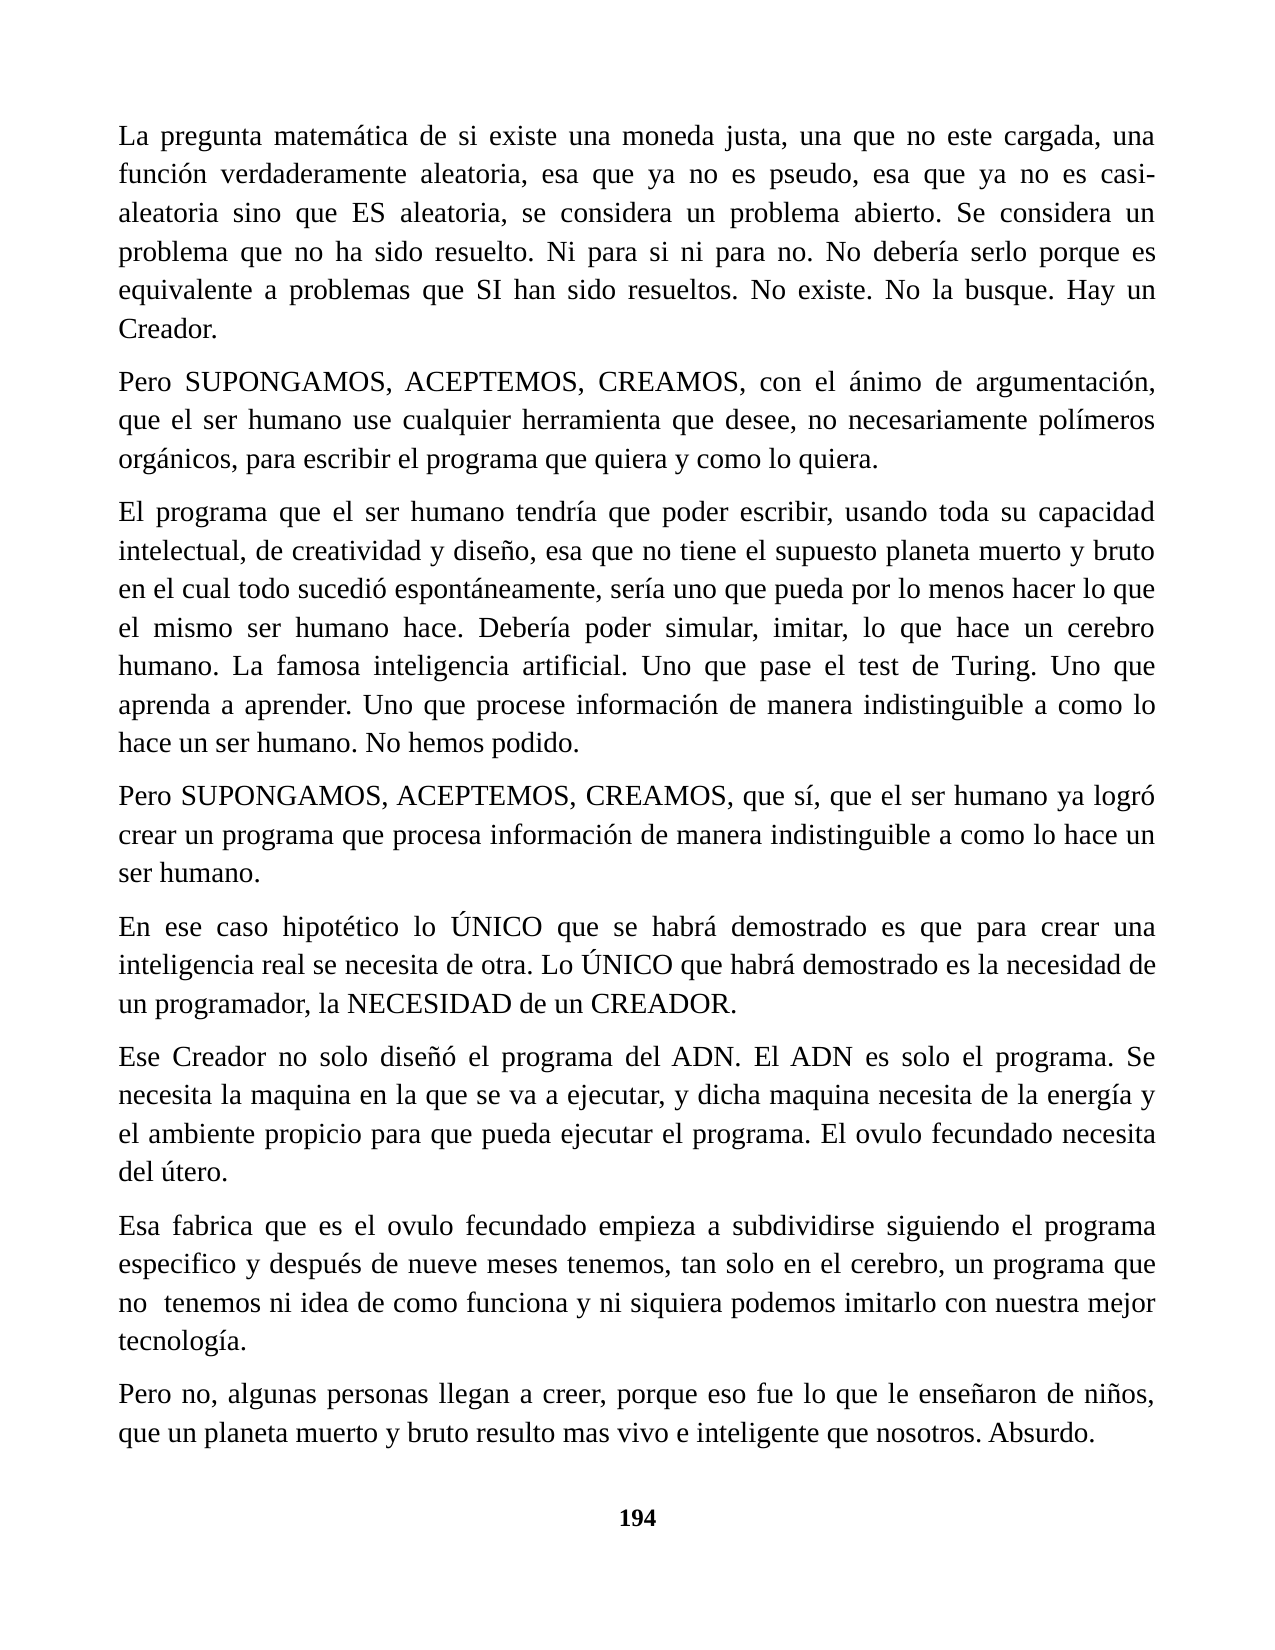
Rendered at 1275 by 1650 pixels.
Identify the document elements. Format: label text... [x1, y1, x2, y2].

text Pero SUPONGAMOS, ACEPTEMOS, CREAMOS, que sí, que el ser humano ya logró crear un programa que procesa información de manera indistinguible a como lo hace un ser humano. [118, 778, 1157, 889]
text Pero no, algunas personas llegan a creer, porque eso fue lo que le enseñaron de niños, que un planeta muerto y bruto resulto mas vivo e inteligente que nosotros. Absurdo. [118, 1376, 1157, 1448]
text Ese Creador no solo diseñó el programa del ADN. El ADN es solo el programa. Se necesita la maquina en la que se va a ejecutar, y dicha maquina necesita de la energía y el ambiente propicio para que pueda ejecutar el programa. El ovulo fecundado necesita del útero. [118, 1039, 1157, 1188]
text La pregunta matemática de si existe una moneda justa, una que no este cargada, una función verdaderamente aleatoria, esa que ya no es pseudo, esa que ya no es casi-aleatoria sino que ES aleatoria, se considera un problema abierto. Se considera un problema que no ha sido resuelto. Ni para si ni para no. No debería serlo porque es equivalente a problemas que SI han sido resueltos. No existe. No la busque. Hay un Creador. [118, 118, 1157, 344]
text El programa que el ser humano tendría que poder escribir, usando toda su capacidad intelectual, de creatividad y diseño, esa que no tiene el supuesto planeta muerto y bruto en el cual todo sucedió espontáneamente, sería uno que pueda por lo menos hacer lo que el mismo ser humano hace. Debería poder simular, imitar, lo que hace un cerebro humano. La famosa inteligencia artificial. Uno que pase el test de Turing. Uno que aprenda a aprender. Uno que procese información de manera indistinguible a como lo hace un ser humano. No hemos podido. [118, 494, 1157, 759]
text Esa fabrica que es el ovulo fecundado empieza a subdividirse siguiendo el programa especifico y después de nueve meses tenemos, tan solo en el cerebro, un programa que no tenemos ni idea de como funciona y ni siquiera podemos imitarlo con nuestra mejor tecnología. [118, 1208, 1157, 1357]
text En ese caso hipotético lo ÚNICO que se habrá demostrado es que para crear una inteligencia real se necesita de otra. Lo ÚNICO que habrá demostrado es la necesidad de un programador, la NECESIDAD de un CREADOR. [118, 909, 1157, 1019]
text Pero SUPONGAMOS, ACEPTEMOS, CREAMOS, con el ánimo de argumentación, que el ser humano use cualquier herramienta que desee, no necesariamente polímeros orgánicos, para escribir el programa que quiera y como lo quiera. [118, 364, 1157, 474]
